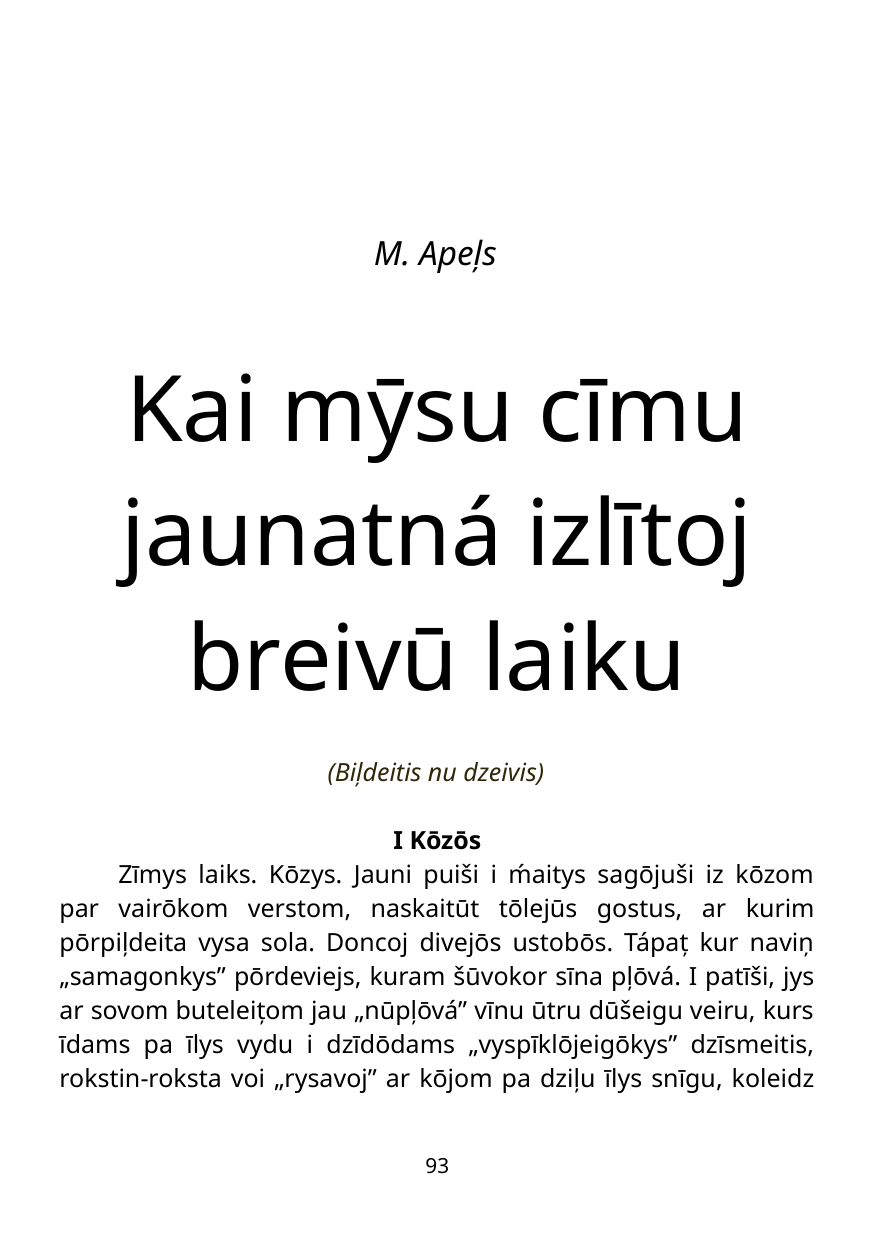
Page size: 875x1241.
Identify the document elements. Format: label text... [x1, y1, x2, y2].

text Kai mȳsu cīmu jaunatná izlītoj breivū laiku [59, 343, 815, 718]
text M. Apeļs [59, 229, 815, 275]
text (Biļdeitis nu dzeivis) [59, 754, 815, 788]
text Zīmys laiks. Kōzys. Jauni puiši i ḿaitys sagōjuši iz kōzom par vairōkom verstom, naskaitūt tōlejūs gostus, ar kurim pōrpiļdeita vysa sola. Doncoj divejōs ustobōs. Tápaț kur naviņ „samagonkys” pōrdeviejs, kuram šūvokor sīna pļōvá. I patīši, jys ar sovom buteleițom jau „nūpļōvá” vīnu ūtru dūšeigu veiru, kurs īdams pa īlys vydu i dzīdōdams „vyspīklōjeigōkys” dzīsmeitis, rokstin-roksta voi „rysavoj” ar kōjom pa dziļu īlys snīgu, koleidz [59, 857, 815, 1095]
text I Kōzōs [59, 823, 815, 857]
